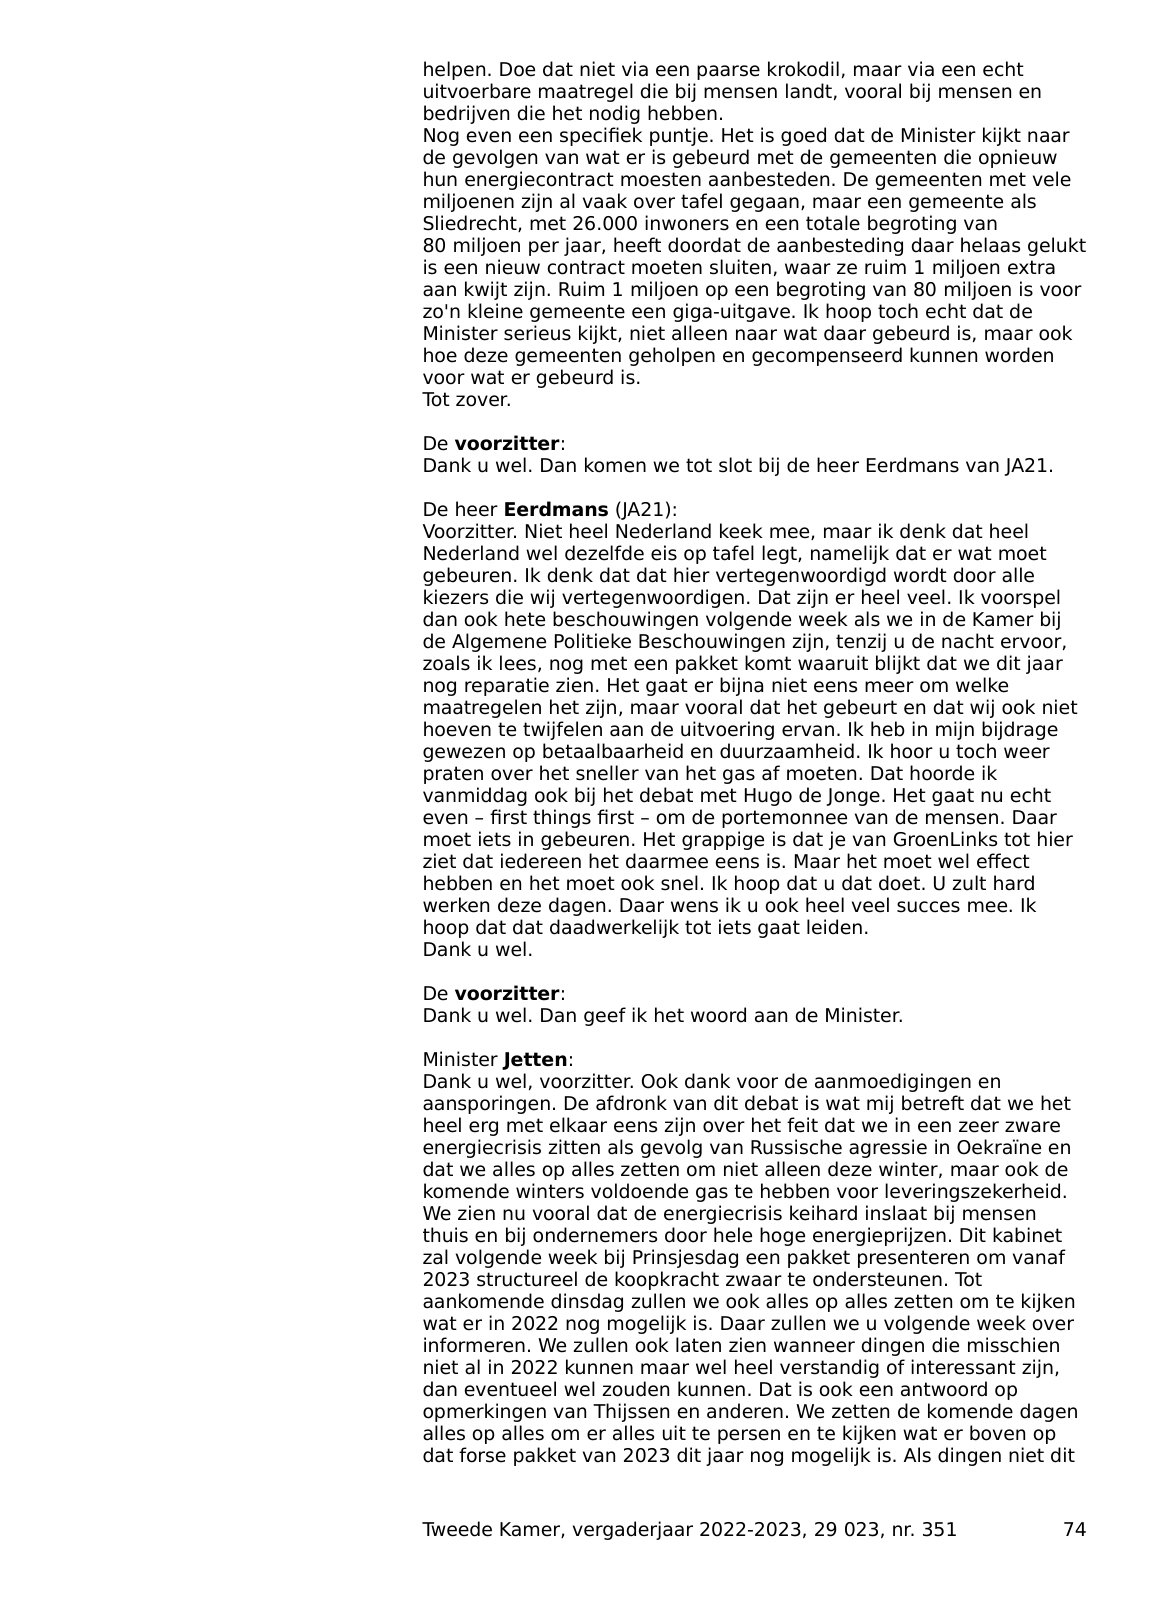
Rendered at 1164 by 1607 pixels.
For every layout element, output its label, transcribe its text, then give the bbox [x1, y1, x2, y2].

text Dank u wel, voorzitter. Ook dank voor de aanmoedigingen en aansporingen. De afdronk van dit debat is wat mij betreft dat we het heel erg met elkaar eens zijn over het feit dat we in een zeer zware energiecrisis zitten als gevolg van Russische agressie in Oekraïne en dat we alles op alles zetten om niet alleen deze winter, maar ook de komende winters voldoende gas te hebben voor leveringszekerheid. We zien nu vooral dat de energiecrisis keihard inslaat bij mensen thuis en bij ondernemers door hele hoge energieprijzen. Dit kabinet zal volgende week bij Prinsjesdag een pakket presenteren om vanaf 2023 structureel de koopkracht zwaar te ondersteunen. Tot aankomende dinsdag zullen we ook alles op alles zetten om te kijken wat er in 2022 nog mogelijk is. Daar zullen we u volgende week over informeren. We zullen ook laten zien wanneer dingen die misschien niet al in 2022 kunnen maar wel heel verstandig of interessant zijn, dan eventueel wel zouden kunnen. Dat is ook een antwoord op opmerkingen van Thijssen en anderen. We zetten de komende dagen alles op alles om er alles uit te persen en te kijken wat er boven op dat forse pakket van 2023 dit jaar nog mogelijk is. Als dingen niet dit [422, 1071, 1087, 1467]
text Minister Jetten: [422, 1049, 1087, 1071]
text Dank u wel. [422, 939, 1087, 961]
text De voorzitter: [422, 433, 1087, 455]
text Dank u wel. Dan komen we tot slot bij de heer Eerdmans van JA21. [422, 455, 1087, 477]
text Dank u wel. Dan geef ik het woord aan de Minister. [422, 1005, 1087, 1027]
text De voorzitter: [422, 983, 1087, 1005]
text helpen. Doe dat niet via een paarse krokodil, maar via een echt uitvoerbare maatregel die bij mensen landt, vooral bij mensen en bedrijven die het nodig hebben. [422, 59, 1087, 125]
text Voorzitter. Niet heel Nederland keek mee, maar ik denk dat heel Nederland wel dezelfde eis op tafel legt, namelijk dat er wat moet gebeuren. Ik denk dat dat hier vertegenwoordigd wordt door alle kiezers die wij vertegenwoordigen. Dat zijn er heel veel. Ik voorspel dan ook hete beschouwingen volgende week als we in de Kamer bij de Algemene Politieke Beschouwingen zijn, tenzij u de nacht ervoor, zoals ik lees, nog met een pakket komt waaruit blijkt dat we dit jaar nog reparatie zien. Het gaat er bijna niet eens meer om welke maatregelen het zijn, maar vooral dat het gebeurt en dat wij ook niet hoeven te twijfelen aan de uitvoering ervan. Ik heb in mijn bijdrage gewezen op betaalbaarheid en duurzaamheid. Ik hoor u toch weer praten over het sneller van het gas af moeten. Dat hoorde ik vanmiddag ook bij het debat met Hugo de Jonge. Het gaat nu echt even – first things first – om de portemonnee van de mensen. Daar moet iets in gebeuren. Het grappige is dat je van GroenLinks tot hier ziet dat iedereen het daarmee eens is. Maar het moet wel effect hebben en het moet ook snel. Ik hoop dat u dat doet. U zult hard werken deze dagen. Daar wens ik u ook heel veel succes mee. Ik hoop dat dat daadwerkelijk tot iets gaat leiden. [422, 521, 1087, 939]
text De heer Eerdmans (JA21): [422, 499, 1087, 521]
text Nog even een specifiek puntje. Het is goed dat de Minister kijkt naar de gevolgen van wat er is gebeurd met de gemeenten die opnieuw hun energiecontract moesten aanbesteden. De gemeenten met vele miljoenen zijn al vaak over tafel gegaan, maar een gemeente als Sliedrecht, met 26.000 inwoners en een totale begroting van 80 miljoen per jaar, heeft doordat de aanbesteding daar helaas gelukt is een nieuw contract moeten sluiten, waar ze ruim 1 miljoen extra aan kwijt zijn. Ruim 1 miljoen op een begroting van 80 miljoen is voor zo'n kleine gemeente een giga-uitgave. Ik hoop toch echt dat de Minister serieus kijkt, niet alleen naar wat daar gebeurd is, maar ook hoe deze gemeenten geholpen en gecompenseerd kunnen worden voor wat er gebeurd is. [422, 125, 1087, 389]
text Tot zover. [422, 389, 1087, 411]
